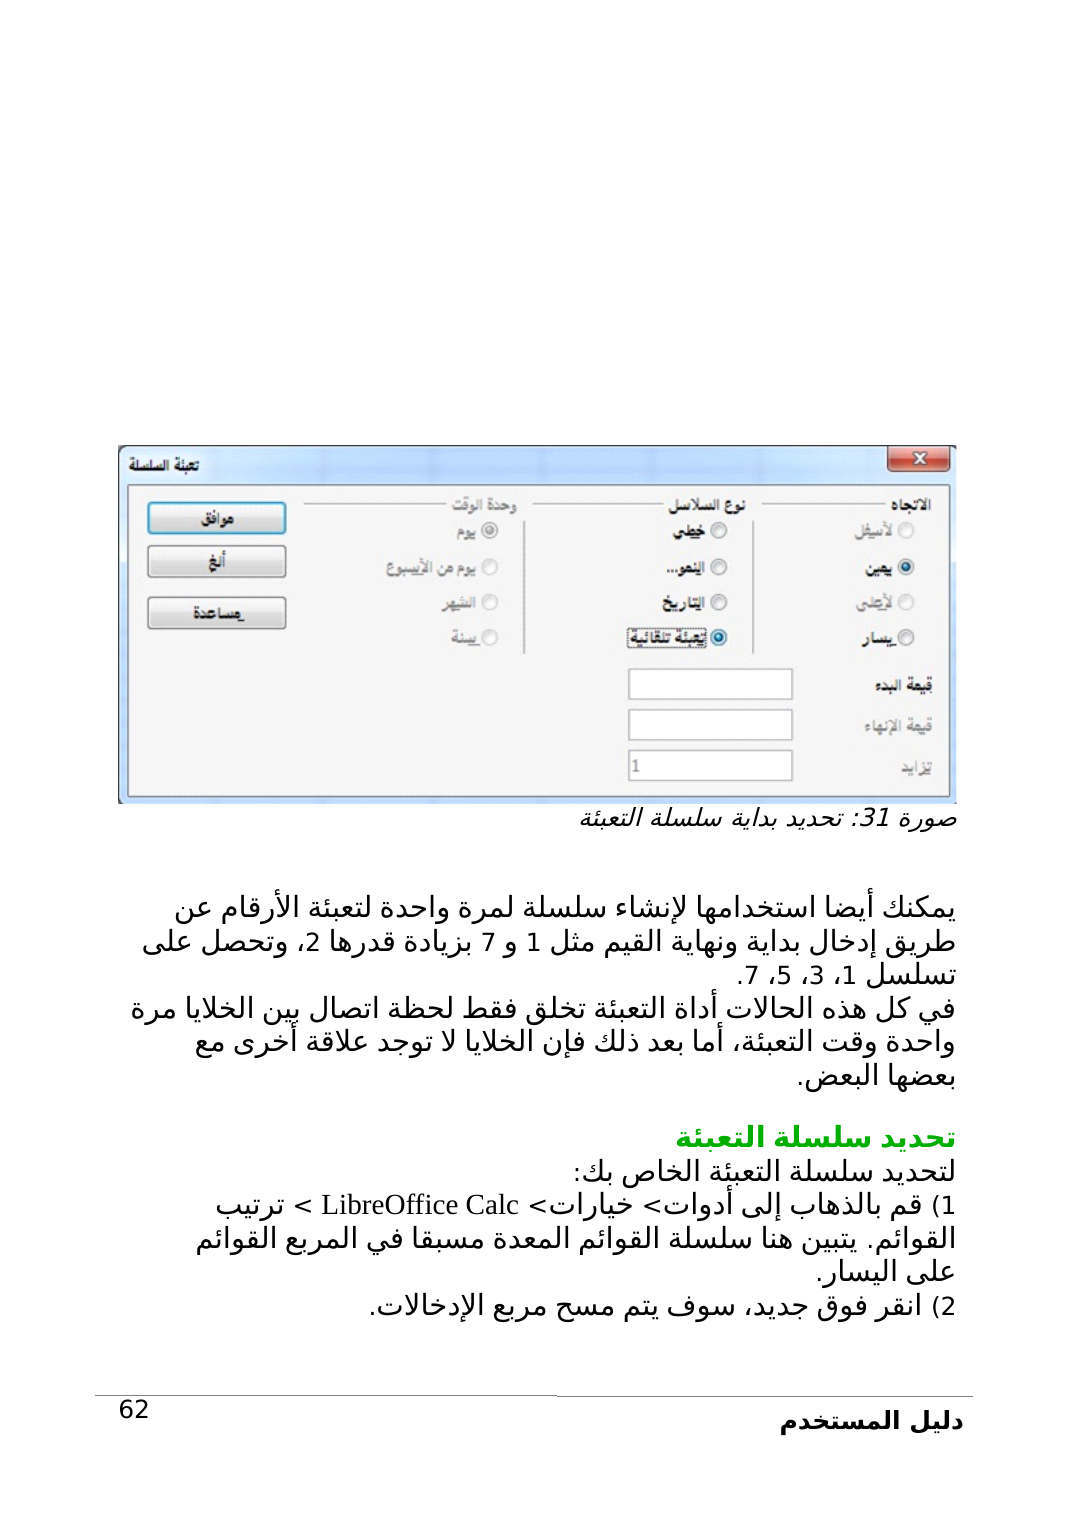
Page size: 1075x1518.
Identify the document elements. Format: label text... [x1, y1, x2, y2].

text لتحديد سلسلة التعبئة الخاص بك: [118, 1154, 957, 1187]
text 1) قم بالذهاب إلى أدوات> خيارات> LibreOffice Calc > ترتيب القوائم. يتبين هنا سلسلة القوائم المعدة مسبقا في المربع القوائم على اليسار. [193, 1187, 957, 1288]
text صورة 31: تحديد بداية سلسلة التعبئة [118, 804, 957, 833]
text في كل هذه الحالات أداة التعبئة تخلق فقط لحظة اتصال بين الخلايا مرة واحدة وقت التعبئة، أما بعد ذلك فإن الخلايا لا توجد علاقة أخرى مع بعضها البعض. [118, 991, 957, 1091]
text تحديد سلسلة التعبئة [118, 1120, 957, 1154]
text 2) انقر فوق جديد، سوف يتم مسح مربع الإدخالات. [193, 1288, 957, 1321]
text يمكنك أيضا استخدامها لإنشاء سلسلة لمرة واحدة لتعبئة الأرقام عن طريق إدخال بداية ونهاية القيم مثل 1 و 7 بزيادة قدرها 2، وتحصل على تسلسل 1، 3، 5، 7. [118, 890, 957, 991]
